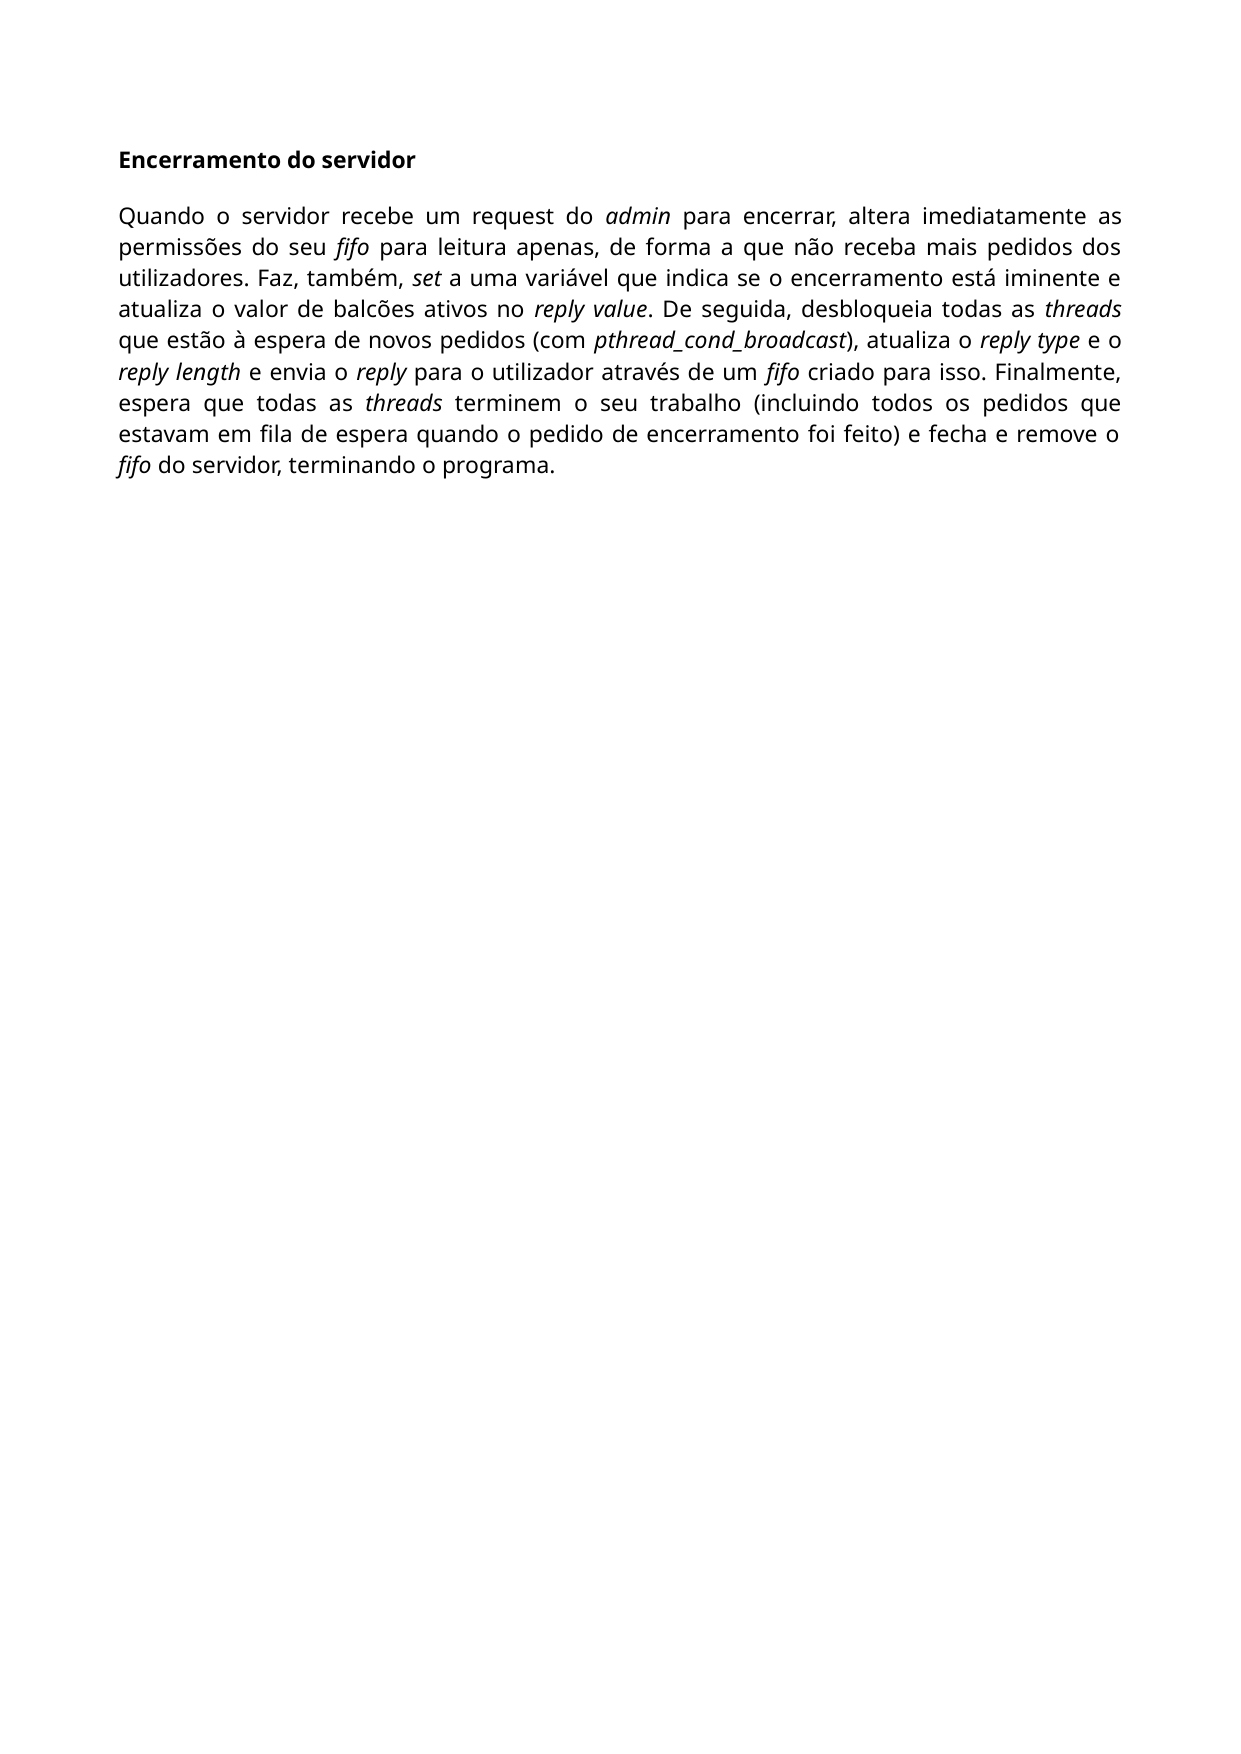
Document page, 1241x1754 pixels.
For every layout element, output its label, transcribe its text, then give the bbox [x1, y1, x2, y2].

text Quando o servidor recebe um request do admin para encerrar, altera imediatamente as permissões do seu fifo para leitura apenas, de forma a que não receba mais pedidos dos utilizadores. Faz, também, set a uma variável que indica se o encerramento está iminente e atualiza o valor de balcões ativos no reply value. De seguida, desbloqueia todas as threads que estão à espera de novos pedidos (com pthread_cond_broadcast), atualiza o reply type e o reply length e envia o reply para o utilizador através de um fifo criado para isso. Finalmente, espera que todas as threads terminem o seu trabalho (incluindo todos os pedidos que estavam em fila de espera quando o pedido de encerramento foi feito) e fecha e remove o fifo do servidor, terminando o programa. [118, 200, 1122, 479]
text Encerramento do servidor [118, 144, 1122, 175]
